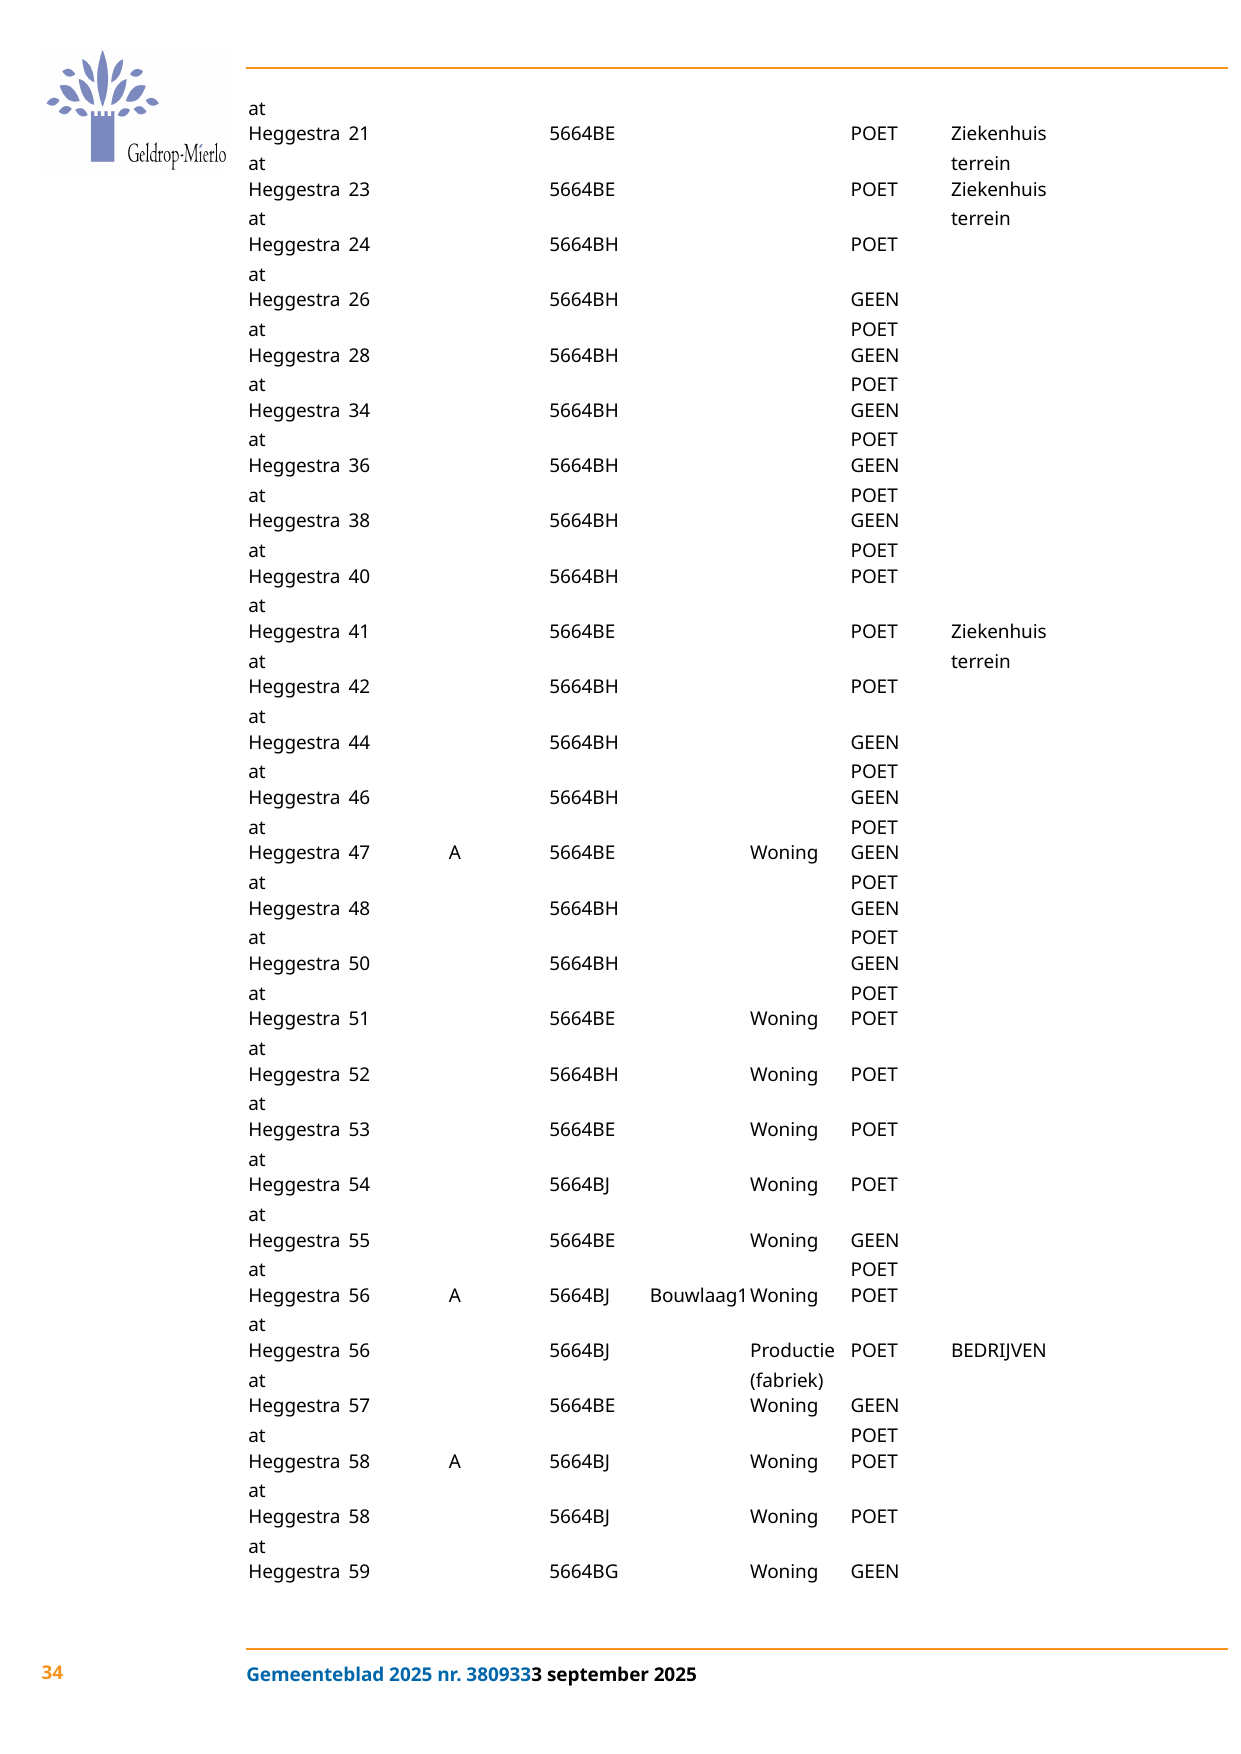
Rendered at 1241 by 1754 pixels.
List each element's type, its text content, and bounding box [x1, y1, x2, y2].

table_cell 28 [348, 342, 449, 397]
table_cell Heggestraat [248, 1227, 348, 1282]
table_cell [951, 1559, 1051, 1584]
table_cell [449, 1393, 549, 1448]
table_cell Heggestraat [248, 121, 348, 176]
table_cell POET [850, 231, 951, 286]
table_cell [951, 1282, 1051, 1337]
table_cell 48 [348, 895, 449, 950]
table_cell [449, 1171, 549, 1227]
table_cell GEEN POET [850, 397, 951, 452]
table_cell Heggestraat [248, 784, 348, 839]
table_cell [650, 397, 750, 452]
table_cell A [449, 1282, 549, 1337]
table_cell [750, 286, 850, 342]
table_cell 5664BJ [549, 1282, 649, 1337]
table_cell [750, 563, 850, 618]
table_cell [750, 950, 850, 1006]
table_cell [850, 95, 951, 121]
table_cell 5664BH [549, 784, 649, 839]
table_cell [449, 231, 549, 286]
table_cell [650, 508, 750, 563]
table_cell [951, 397, 1051, 452]
table_cell [650, 95, 750, 121]
table_cell Bouwlaag1 [650, 1282, 750, 1337]
table_cell Heggestraat [248, 1116, 348, 1171]
table_cell 5664BH [549, 508, 649, 563]
table_cell [750, 342, 850, 397]
table_cell Heggestraat [248, 1061, 348, 1116]
table_cell [449, 1503, 549, 1559]
table_cell Heggestra [248, 1559, 348, 1584]
table_cell 5664BH [549, 950, 649, 1006]
table_cell [650, 1448, 750, 1503]
table_cell 5664BH [549, 231, 649, 286]
table_cell POET [850, 674, 951, 729]
table_cell [750, 397, 850, 452]
table_cell [951, 840, 1051, 895]
table_cell Heggestraat [248, 895, 348, 950]
table_cell [650, 1006, 750, 1061]
table_cell Heggestraat [248, 1393, 348, 1448]
table_cell [750, 95, 850, 121]
table_cell GEEN POET [850, 729, 951, 784]
table_cell Heggestraat [248, 1006, 348, 1061]
table_cell [650, 1503, 750, 1559]
table_cell Heggestraat [248, 950, 348, 1006]
table_cell 24 [348, 231, 449, 286]
table_cell 56 [348, 1338, 449, 1393]
table_cell Ziekenhuisterrein [951, 176, 1051, 231]
table_cell 59 [348, 1559, 449, 1584]
table_cell [650, 840, 750, 895]
table_cell POET [850, 176, 951, 231]
table_cell [750, 176, 850, 231]
table_cell Woning [750, 1448, 850, 1503]
table_cell [951, 1116, 1051, 1171]
table_cell [951, 1171, 1051, 1227]
table_cell 5664BH [549, 895, 649, 950]
table_cell POET [850, 1338, 951, 1393]
table_cell 58 [348, 1503, 449, 1559]
table_cell [449, 453, 549, 508]
table_cell [650, 1116, 750, 1171]
table_cell 5664BE [549, 176, 649, 231]
table_cell Woning [750, 1503, 850, 1559]
table_cell 5664BE [549, 1006, 649, 1061]
table_cell [449, 618, 549, 674]
table_cell [650, 1171, 750, 1227]
table_cell [951, 950, 1051, 1006]
table_cell 5664BG [549, 1559, 649, 1584]
table_cell POET [850, 1171, 951, 1227]
table_cell 5664BH [549, 397, 649, 452]
table_cell [750, 674, 850, 729]
table_cell [449, 1116, 549, 1171]
table_cell Heggestraat [248, 397, 348, 452]
table_cell Woning [750, 1227, 850, 1282]
table_cell 5664BE [549, 1393, 649, 1448]
table_cell 41 [348, 618, 449, 674]
table_cell [650, 563, 750, 618]
table_cell Woning [750, 1006, 850, 1061]
table_cell 5664BH [549, 342, 649, 397]
table_cell 5664BH [549, 286, 649, 342]
table_cell BEDRIJVEN [951, 1338, 1051, 1393]
table_cell [449, 176, 549, 231]
table_cell 5664BJ [549, 1171, 649, 1227]
table_cell 5664BH [549, 563, 649, 618]
table_cell [449, 1559, 549, 1584]
table_cell [951, 1393, 1051, 1448]
table_cell POET [850, 1282, 951, 1337]
table_cell [750, 121, 850, 176]
table_cell 44 [348, 729, 449, 784]
table_cell Heggestraat [248, 508, 348, 563]
table_cell Heggestraat [248, 840, 348, 895]
table_cell [449, 729, 549, 784]
table_cell [951, 453, 1051, 508]
table_cell 53 [348, 1116, 449, 1171]
table_cell [951, 1503, 1051, 1559]
table_cell [449, 508, 549, 563]
table_cell [750, 231, 850, 286]
table_cell 5664BH [549, 674, 649, 729]
table_cell 5664BH [549, 729, 649, 784]
table_cell [449, 784, 549, 839]
table_cell Heggestraat [248, 342, 348, 397]
table_cell [449, 563, 549, 618]
table_cell 34 [348, 397, 449, 452]
table_cell [650, 784, 750, 839]
table_cell Woning [750, 840, 850, 895]
table_cell [449, 1338, 549, 1393]
table_cell [951, 231, 1051, 286]
table_cell Ziekenhuisterrein [951, 121, 1051, 176]
table_cell [650, 176, 750, 231]
table_cell [750, 453, 850, 508]
table_cell 58 [348, 1448, 449, 1503]
table_cell [449, 674, 549, 729]
table_cell Woning [750, 1282, 850, 1337]
table_cell [750, 895, 850, 950]
table_cell A [449, 1448, 549, 1503]
table_cell [650, 231, 750, 286]
table_cell Heggestraat [248, 231, 348, 286]
table_cell 5664BE [549, 840, 649, 895]
table_cell [650, 1559, 750, 1584]
table_cell Heggestraat [248, 1503, 348, 1559]
table_cell [650, 1227, 750, 1282]
table_cell GEEN POET [850, 342, 951, 397]
table_cell GEEN POET [850, 950, 951, 1006]
table_cell [951, 508, 1051, 563]
table_cell [650, 729, 750, 784]
table_cell 26 [348, 286, 449, 342]
table_cell [951, 895, 1051, 950]
table_cell POET [850, 1448, 951, 1503]
table_cell [449, 95, 549, 121]
table_cell [650, 674, 750, 729]
table_cell [449, 397, 549, 452]
table_cell [951, 729, 1051, 784]
table_cell [951, 342, 1051, 397]
table_cell 5664BJ [549, 1448, 649, 1503]
table_cell [951, 1006, 1051, 1061]
table_cell [449, 895, 549, 950]
table_cell 36 [348, 453, 449, 508]
table_cell Ziekenhuisterrein [951, 618, 1051, 674]
table_cell [449, 1006, 549, 1061]
table_cell [449, 1061, 549, 1116]
table_cell [650, 453, 750, 508]
table_cell POET [850, 1503, 951, 1559]
table_cell Heggestraat [248, 618, 348, 674]
table_cell [951, 784, 1051, 839]
table_cell POET [850, 563, 951, 618]
table_cell [951, 95, 1051, 121]
table_cell 5664BE [549, 1227, 649, 1282]
table_cell Woning [750, 1393, 850, 1448]
table_cell [348, 95, 449, 121]
table_cell [650, 1393, 750, 1448]
table_cell [549, 95, 649, 121]
table_cell [650, 1338, 750, 1393]
table_cell POET [850, 618, 951, 674]
table_cell [951, 1227, 1051, 1282]
table_cell Heggestraat [248, 1448, 348, 1503]
table_cell POET [850, 1006, 951, 1061]
table_cell 5664BE [549, 618, 649, 674]
table_cell POET [850, 121, 951, 176]
table_cell GEEN POET [850, 453, 951, 508]
table_cell Heggestraat [248, 176, 348, 231]
table_cell [449, 286, 549, 342]
table_cell [650, 950, 750, 1006]
table_cell 51 [348, 1006, 449, 1061]
table_cell Heggestraat [248, 1282, 348, 1337]
table_cell Heggestraat [248, 1338, 348, 1393]
table_cell GEEN POET [850, 895, 951, 950]
table_cell 40 [348, 563, 449, 618]
table_cell Heggestraat [248, 729, 348, 784]
table_cell at [248, 95, 348, 121]
table_cell [750, 729, 850, 784]
table_cell [951, 1448, 1051, 1503]
table_cell [951, 286, 1051, 342]
table_cell 52 [348, 1061, 449, 1116]
table_cell 56 [348, 1282, 449, 1337]
table_cell GEEN [850, 1559, 951, 1584]
table_cell 5664BE [549, 1116, 649, 1171]
table_cell 5664BJ [549, 1503, 649, 1559]
table_cell 42 [348, 674, 449, 729]
table_cell GEEN POET [850, 1227, 951, 1282]
table_cell POET [850, 1116, 951, 1171]
table_cell [449, 1227, 549, 1282]
table_cell 21 [348, 121, 449, 176]
table_cell Woning [750, 1171, 850, 1227]
table_cell Heggestraat [248, 674, 348, 729]
table_cell Heggestraat [248, 563, 348, 618]
table_cell [951, 674, 1051, 729]
table_cell Woning [750, 1116, 850, 1171]
table_cell 54 [348, 1171, 449, 1227]
table_cell GEEN POET [850, 508, 951, 563]
table_cell [650, 1061, 750, 1116]
table_cell 46 [348, 784, 449, 839]
table_cell 23 [348, 176, 449, 231]
table_cell [449, 121, 549, 176]
table_cell [750, 618, 850, 674]
table_cell [650, 618, 750, 674]
table_cell [650, 342, 750, 397]
table_cell Woning [750, 1559, 850, 1584]
table_cell 38 [348, 508, 449, 563]
table_cell [650, 895, 750, 950]
picture [41, 47, 231, 172]
table_cell 5664BE [549, 121, 649, 176]
table_cell 5664BH [549, 453, 649, 508]
table_cell POET [850, 1061, 951, 1116]
table_cell 5664BH [549, 1061, 649, 1116]
table_cell [750, 784, 850, 839]
table_cell Heggestraat [248, 286, 348, 342]
table_cell [650, 121, 750, 176]
table_cell [951, 563, 1051, 618]
table_cell 47 [348, 840, 449, 895]
table_cell GEEN POET [850, 286, 951, 342]
table_cell 5664BJ [549, 1338, 649, 1393]
table_cell Woning [750, 1061, 850, 1116]
table_cell Heggestraat [248, 1171, 348, 1227]
table_cell GEEN POET [850, 1393, 951, 1448]
table_cell 55 [348, 1227, 449, 1282]
table_cell 50 [348, 950, 449, 1006]
table_cell A [449, 840, 549, 895]
table_cell GEEN POET [850, 784, 951, 839]
table_cell GEEN POET [850, 840, 951, 895]
table_cell 57 [348, 1393, 449, 1448]
table_cell [750, 508, 850, 563]
table_cell Heggestraat [248, 453, 348, 508]
table_cell [650, 286, 750, 342]
table_cell [449, 950, 549, 1006]
table_cell [449, 342, 549, 397]
table_cell Productie (fabriek) [750, 1338, 850, 1393]
table_cell [951, 1061, 1051, 1116]
